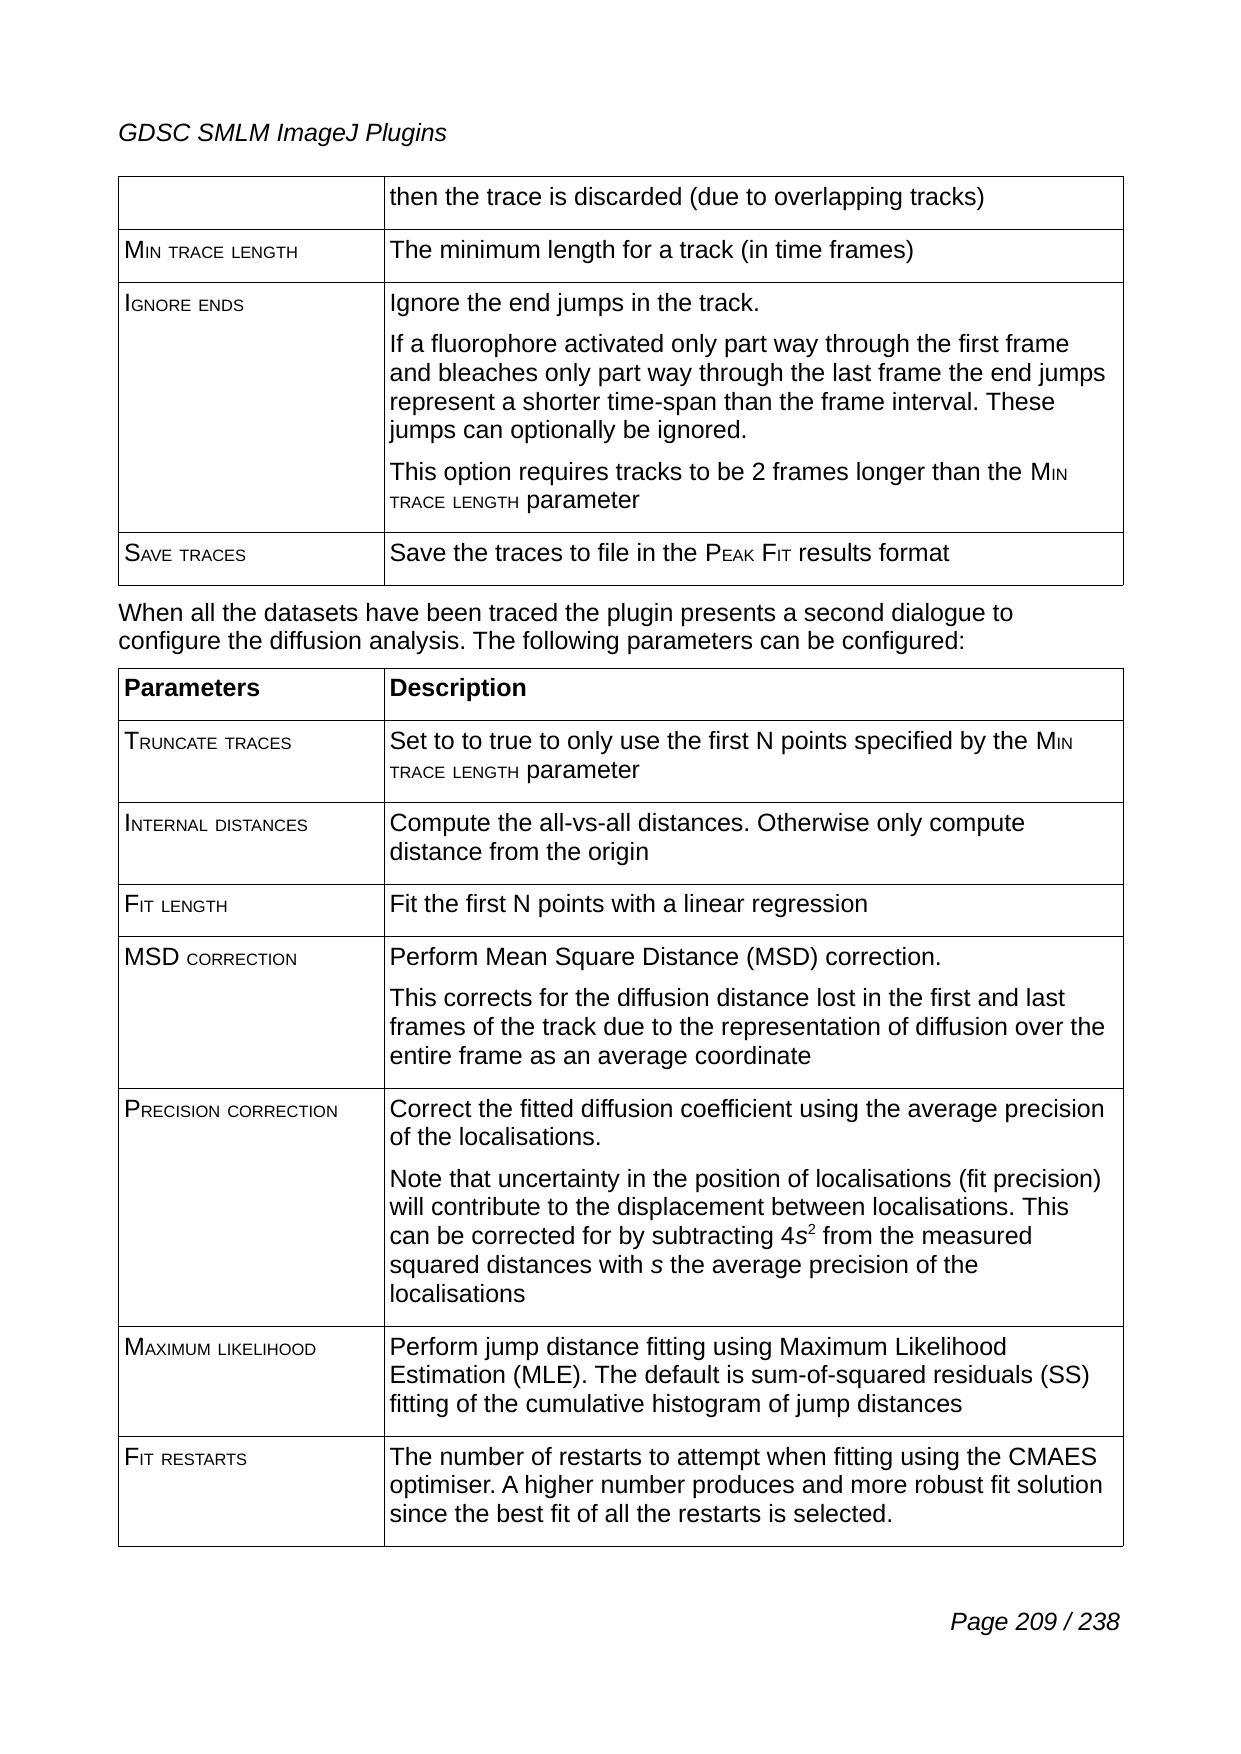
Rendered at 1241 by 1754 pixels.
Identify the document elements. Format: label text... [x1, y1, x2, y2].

table_cell Correct the fitted diffusion coefficient using the average precision of the localisations. Note that uncertainty in the position of localisations (fit precision) will contribute to the displacement between localisations. This can be corrected for by subtracting 4s2 from the measured squared distances with s the average precision of the localisations [385, 1089, 1123, 1326]
table_cell Fit the first N points with a linear regression [385, 885, 1123, 936]
table_cell Ignore ends [119, 283, 384, 532]
text When all the datasets have been traced the plugin presents a second dialogue to configure the diffusion analysis. The following parameters can be configured: [118, 598, 1122, 655]
table_cell Maximum likelihood [119, 1327, 384, 1436]
table_cell [119, 177, 384, 229]
table_cell Save traces [119, 533, 384, 585]
table_cell The number of restarts to attempt when fitting using the CMAES optimiser. A higher number produces and more robust fit solution since the best fit of all the restarts is selected. [385, 1437, 1123, 1546]
table_cell Ignore the end jumps in the track. If a fluorophore activated only part way through the first frame and bleaches only part way through the last frame the end jumps represent a shorter time-span than the frame interval. These jumps can optionally be ignored. This option requires tracks to be 2 frames longer than the Min trace length parameter [385, 283, 1123, 532]
table_cell The minimum length for a track (in time frames) [385, 230, 1123, 282]
table_cell Perform Mean Square Distance (MSD) correction. This corrects for the diffusion distance lost in the first and last frames of the track due to the representation of diffusion over the entire frame as an average coordinate [385, 937, 1123, 1088]
table_cell Fit restarts [119, 1437, 384, 1546]
table_cell Min trace length [119, 230, 384, 282]
table_cell then the trace is discarded (due to overlapping tracks) [385, 177, 1123, 229]
table_cell Set to to true to only use the first N points specified by the Min trace length parameter [385, 721, 1123, 802]
table_cell Fit length [119, 885, 384, 936]
table_header Description [385, 669, 1123, 720]
table_cell Internal distances [119, 803, 384, 883]
table_cell Perform jump distance fitting using Maximum Likelihood Estimation (MLE). The default is sum-of-squared residuals (SS) fitting of the cumulative histogram of jump distances [385, 1327, 1123, 1436]
table_cell MSD correction [119, 937, 384, 1088]
table_cell Truncate traces [119, 721, 384, 802]
table_cell Compute the all-vs-all distances. Otherwise only compute distance from the origin [385, 803, 1123, 883]
table_header Parameters [119, 669, 384, 720]
table_cell Precision correction [119, 1089, 384, 1326]
table_cell Save the traces to file in the Peak Fit results format [385, 533, 1123, 585]
